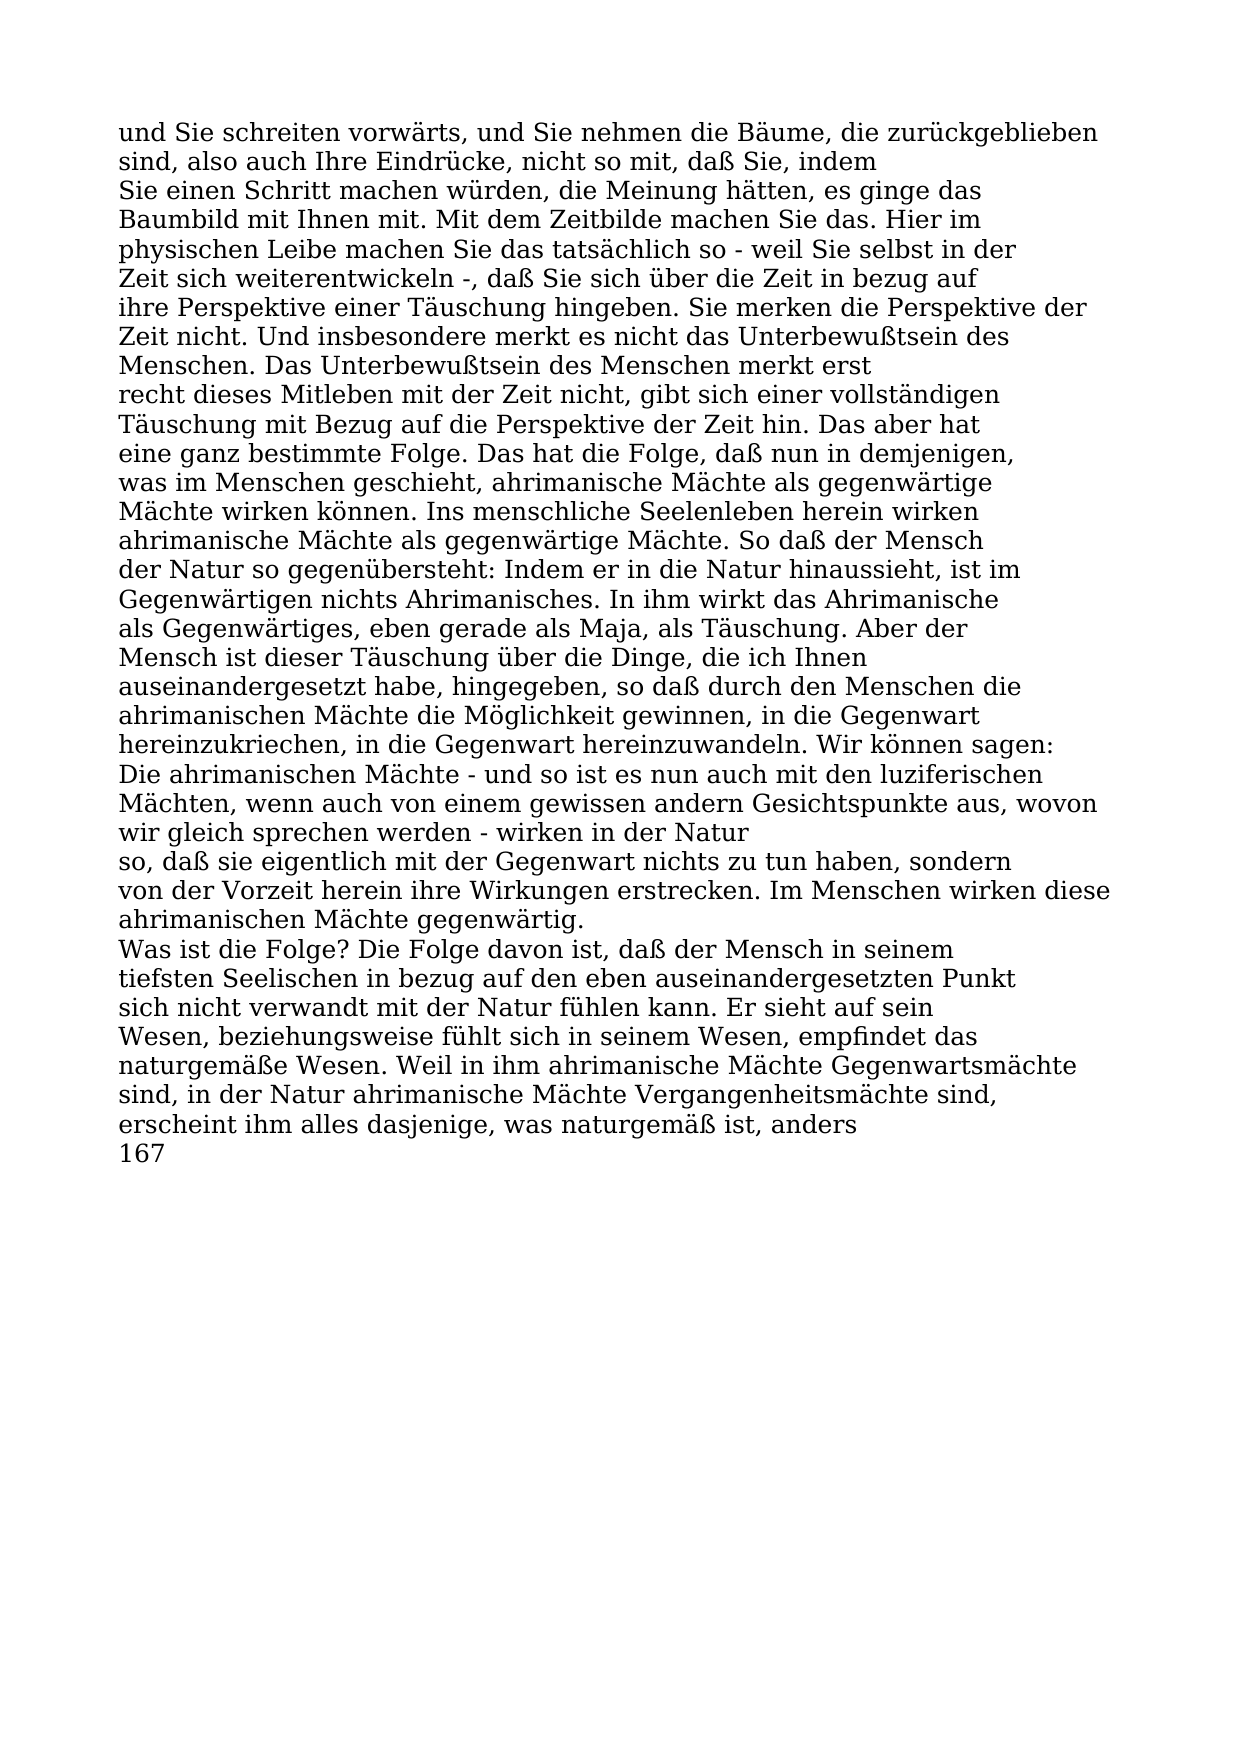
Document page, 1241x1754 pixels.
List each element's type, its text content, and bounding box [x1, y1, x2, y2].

text als Gegenwärtiges, eben gerade als Maja, als Täuschung. Aber der [118, 614, 1122, 643]
text Wesen, beziehungsweise fühlt sich in seinem Wesen, empfindet das [118, 1022, 1122, 1051]
text Zeit sich weiterentwickeln -, daß Sie sich über die Zeit in bezug auf [118, 264, 1122, 293]
text von der Vorzeit herein ihre Wirkungen erstrecken. Im Menschen wirken diese ahrimanischen Mächte gegenwärtig. [118, 876, 1122, 935]
text 167 [118, 1139, 1122, 1168]
text Mensch ist dieser Täuschung über die Dinge, die ich Ihnen auseinandergesetzt habe, hingegeben, so daß durch den Menschen die ahrimanischen Mächte die Möglichkeit gewinnen, in die Gegenwart hereinzukriechen, in die Gegenwart hereinzuwandeln. Wir können sagen: [118, 643, 1122, 760]
text Sie einen Schritt machen würden, die Meinung hätten, es ginge das [118, 176, 1122, 206]
text der Natur so gegenübersteht: Indem er in die Natur hinaussieht, ist im [118, 556, 1122, 585]
text Was ist die Folge? Die Folge davon ist, daß der Mensch in seinem [118, 935, 1122, 964]
text ihre Perspektive einer Täuschung hingeben. Sie merken die Perspektive der Zeit nicht. Und insbesondere merkt es nicht das Unterbewußtsein des Menschen. Das Unterbewußtsein des Menschen merkt erst [118, 293, 1122, 381]
text Gegenwärtigen nichts Ahrimanisches. In ihm wirkt das Ahrimanische [118, 585, 1122, 614]
text Baumbild mit Ihnen mit. Mit dem Zeitbilde machen Sie das. Hier im [118, 206, 1122, 235]
text naturgemäße Wesen. Weil in ihm ahrimanische Mächte Gegenwartsmächte sind, in der Natur ahrimanische Mächte Vergangenheitsmächte sind, erscheint ihm alles dasjenige, was naturgemäß ist, anders [118, 1051, 1122, 1139]
text sich nicht verwandt mit der Natur fühlen kann. Er sieht auf sein [118, 993, 1122, 1022]
text Die ahrimanischen Mächte - und so ist es nun auch mit den luziferischen Mächten, wenn auch von einem gewissen andern Gesichtspunkte aus, wovon wir gleich sprechen werden - wirken in der Natur [118, 760, 1122, 847]
text eine ganz bestimmte Folge. Das hat die Folge, daß nun in demjenigen, [118, 439, 1122, 468]
text so, daß sie eigentlich mit der Gegenwart nichts zu tun haben, sondern [118, 847, 1122, 876]
text ahrimanische Mächte als gegenwärtige Mächte. So daß der Mensch [118, 526, 1122, 556]
text physischen Leibe machen Sie das tatsächlich so - weil Sie selbst in der [118, 235, 1122, 264]
text Mächte wirken können. Ins menschliche Seelenleben herein wirken [118, 497, 1122, 526]
text recht dieses Mitleben mit der Zeit nicht, gibt sich einer vollständigen [118, 381, 1122, 410]
text was im Menschen geschieht, ahrimanische Mächte als gegenwärtige [118, 468, 1122, 497]
text und Sie schreiten vorwärts, und Sie nehmen die Bäume, die zurückgeblieben sind, also auch Ihre Eindrücke, nicht so mit, daß Sie, indem [118, 118, 1122, 176]
text Täuschung mit Bezug auf die Perspektive der Zeit hin. Das aber hat [118, 410, 1122, 439]
text tiefsten Seelischen in bezug auf den eben auseinandergesetzten Punkt [118, 964, 1122, 993]
